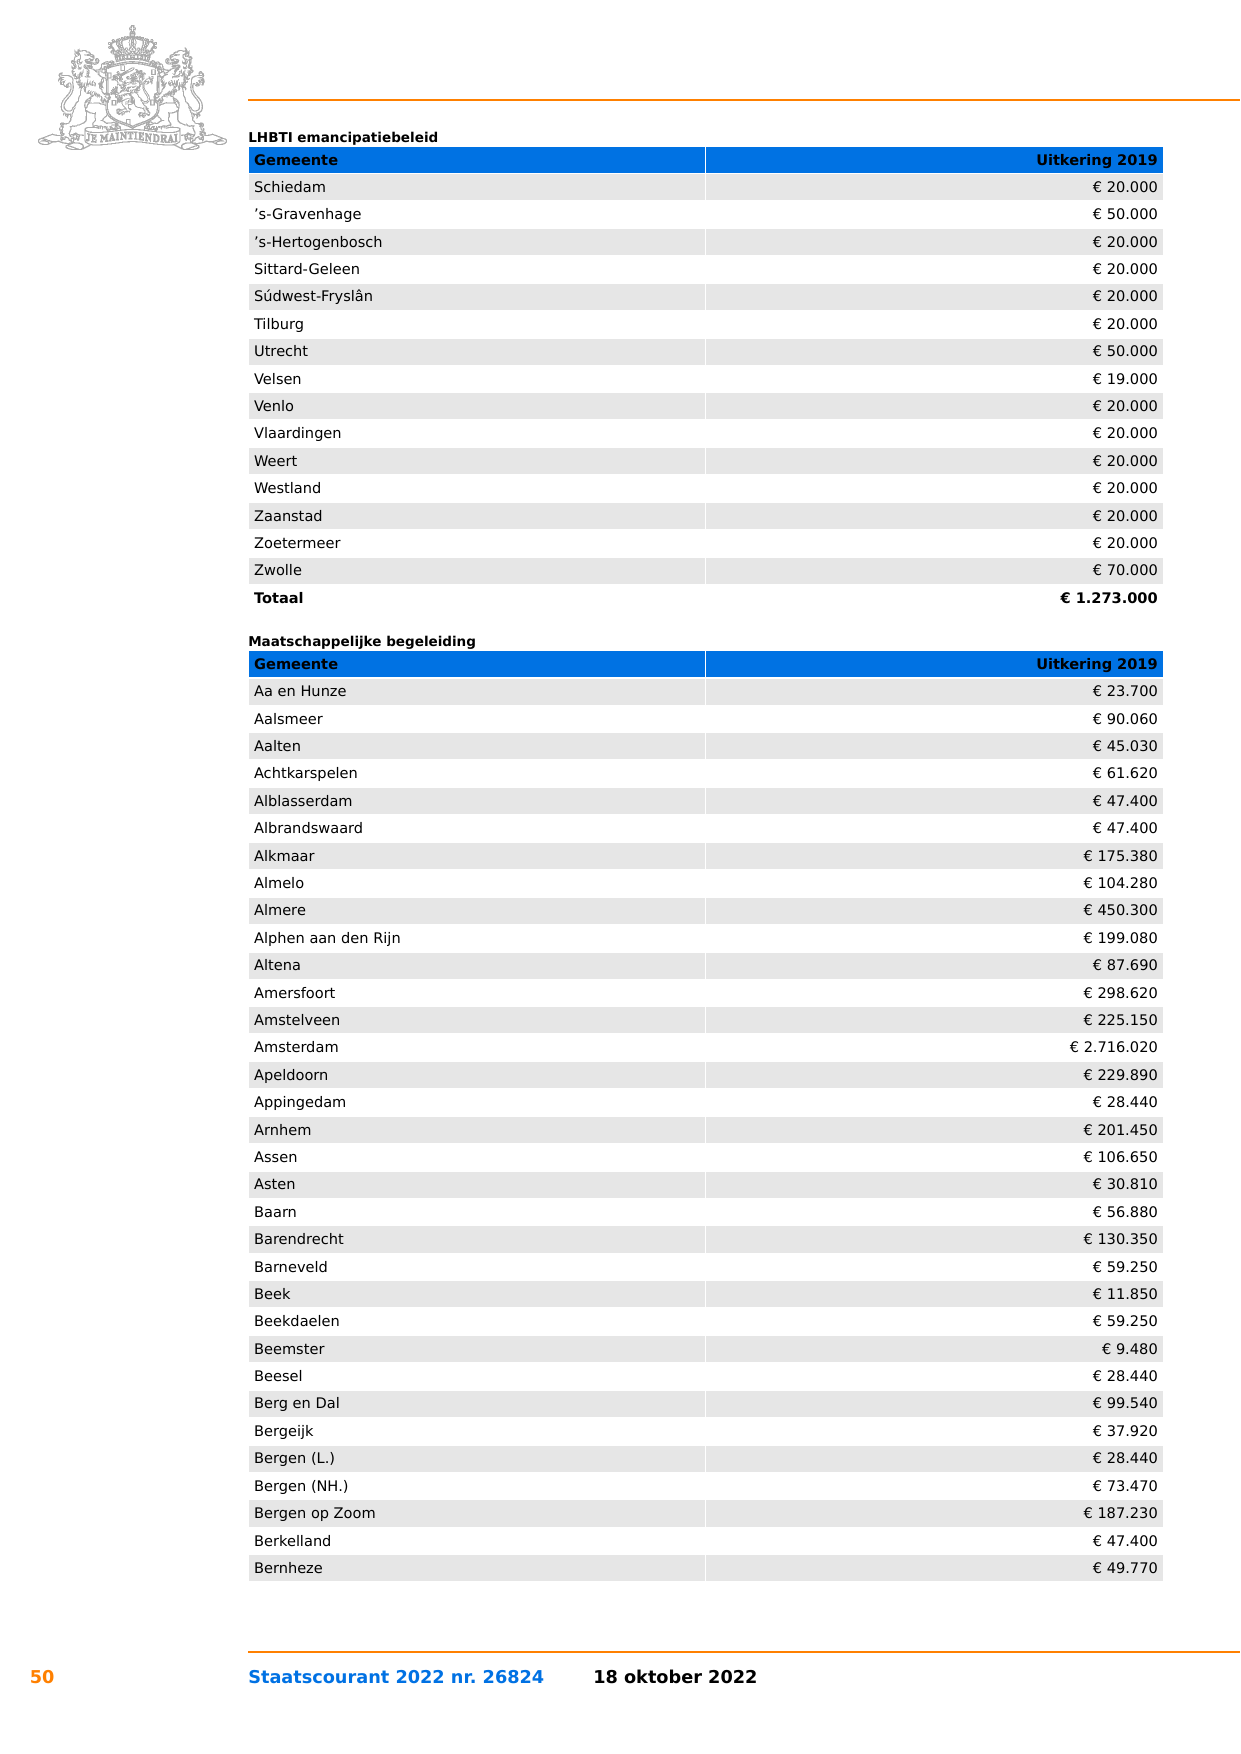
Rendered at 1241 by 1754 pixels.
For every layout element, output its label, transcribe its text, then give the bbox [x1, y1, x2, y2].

table_cell € 450.300 [706, 898, 1163, 924]
table_cell Aalten [249, 733, 705, 759]
table_cell € 50.000 [706, 201, 1163, 228]
table_cell € 225.150 [706, 1007, 1163, 1033]
table_cell Alblasserdam [249, 788, 705, 814]
table_cell Uitkering 2019 [706, 147, 1163, 173]
table_cell Totaal [249, 585, 705, 611]
table_cell Aalsmeer [249, 706, 705, 732]
table_cell € 187.230 [706, 1500, 1163, 1527]
table_cell Bernheze [249, 1555, 705, 1581]
table_cell € 70.000 [706, 558, 1163, 584]
table_cell € 20.000 [706, 311, 1163, 337]
table_cell Berg en Dal [249, 1391, 705, 1417]
table_cell € 20.000 [706, 393, 1163, 419]
table_cell Utrecht [249, 339, 705, 365]
table_cell € 9.480 [706, 1336, 1163, 1362]
table_cell € 23.700 [706, 679, 1163, 705]
table_cell Alphen aan den Rijn [249, 925, 705, 951]
table_cell Schiedam [249, 174, 705, 200]
table_cell Zwolle [249, 558, 705, 584]
table_cell € 130.350 [706, 1226, 1163, 1253]
table_cell Altena [249, 953, 705, 979]
table_header Maatschappelijke begeleiding [248, 634, 1163, 650]
table_cell Albrandswaard [249, 815, 705, 842]
table_cell € 20.000 [706, 284, 1163, 310]
table_cell € 20.000 [706, 503, 1163, 529]
table_cell Amsterdam [249, 1035, 705, 1061]
table_cell Sittard-Geleen [249, 256, 705, 283]
table_cell € 59.250 [706, 1309, 1163, 1335]
table_cell € 20.000 [706, 448, 1163, 474]
table_cell € 47.400 [706, 815, 1163, 842]
table_cell Gemeente [249, 147, 705, 173]
table_cell € 99.540 [706, 1391, 1163, 1417]
table_cell Bergen (L.) [249, 1446, 705, 1472]
table_cell € 104.280 [706, 870, 1163, 897]
table_cell Assen [249, 1144, 705, 1171]
table_cell € 49.770 [706, 1555, 1163, 1581]
table_cell Beemster [249, 1336, 705, 1362]
table_cell € 50.000 [706, 339, 1163, 365]
table_cell € 87.690 [706, 953, 1163, 979]
table_cell Barneveld [249, 1254, 705, 1280]
table_cell € 20.000 [706, 421, 1163, 447]
table_cell Almere [249, 898, 705, 924]
table_cell € 73.470 [706, 1473, 1163, 1499]
table_cell € 47.400 [706, 1528, 1163, 1554]
table_cell Bergen (NH.) [249, 1473, 705, 1499]
table_cell € 199.080 [706, 925, 1163, 951]
table_cell € 28.440 [706, 1446, 1163, 1472]
table_cell € 11.850 [706, 1281, 1163, 1307]
table_cell Westland [249, 475, 705, 502]
table_cell € 229.890 [706, 1062, 1163, 1088]
table_cell Barendrecht [249, 1226, 705, 1253]
table_cell € 28.440 [706, 1089, 1163, 1116]
table_cell Venlo [249, 393, 705, 419]
table_cell Amersfoort [249, 980, 705, 1006]
table_cell Zoetermeer [249, 530, 705, 557]
table_cell Bergen op Zoom [249, 1500, 705, 1527]
table_header LHBTI emancipatiebeleid [248, 130, 1163, 146]
table_cell € 45.030 [706, 733, 1163, 759]
picture [38, 25, 227, 150]
table_cell € 20.000 [706, 174, 1163, 200]
table_cell ’s-Hertogenbosch [249, 229, 705, 255]
table_cell € 59.250 [706, 1254, 1163, 1280]
table_cell € 201.450 [706, 1117, 1163, 1143]
table_cell Súdwest-Fryslân [249, 284, 705, 310]
table_cell € 20.000 [706, 229, 1163, 255]
table_cell € 20.000 [706, 475, 1163, 502]
table_cell Vlaardingen [249, 421, 705, 447]
table_cell € 298.620 [706, 980, 1163, 1006]
table_cell Uitkering 2019 [706, 651, 1163, 677]
table_cell Beek [249, 1281, 705, 1307]
table_cell € 90.060 [706, 706, 1163, 732]
table_cell € 1.273.000 [706, 585, 1163, 611]
table_cell € 37.920 [706, 1418, 1163, 1444]
table_cell € 19.000 [706, 366, 1163, 392]
table_cell ’s-Gravenhage [249, 201, 705, 228]
table_cell € 20.000 [706, 256, 1163, 283]
table_cell € 20.000 [706, 530, 1163, 557]
table_cell Tilburg [249, 311, 705, 337]
table_cell Alkmaar [249, 843, 705, 869]
table_cell € 2.716.020 [706, 1035, 1163, 1061]
table_cell Arnhem [249, 1117, 705, 1143]
table_cell Achtkarspelen [249, 761, 705, 787]
table_cell € 28.440 [706, 1363, 1163, 1390]
table_cell Bergeijk [249, 1418, 705, 1444]
table_cell Apeldoorn [249, 1062, 705, 1088]
table_cell € 47.400 [706, 788, 1163, 814]
table_cell Amstelveen [249, 1007, 705, 1033]
table_cell Beesel [249, 1363, 705, 1390]
table_cell Zaanstad [249, 503, 705, 529]
table_cell Appingedam [249, 1089, 705, 1116]
table_cell € 30.810 [706, 1172, 1163, 1198]
table_cell Berkelland [249, 1528, 705, 1554]
table_cell Baarn [249, 1199, 705, 1225]
table_cell Beekdaelen [249, 1309, 705, 1335]
table_cell Almelo [249, 870, 705, 897]
table_cell Aa en Hunze [249, 679, 705, 705]
table_cell € 61.620 [706, 761, 1163, 787]
table_cell € 175.380 [706, 843, 1163, 869]
table_cell Gemeente [249, 651, 705, 677]
table_cell Weert [249, 448, 705, 474]
table_cell € 106.650 [706, 1144, 1163, 1171]
table_cell Velsen [249, 366, 705, 392]
table_cell € 56.880 [706, 1199, 1163, 1225]
table_cell Asten [249, 1172, 705, 1198]
